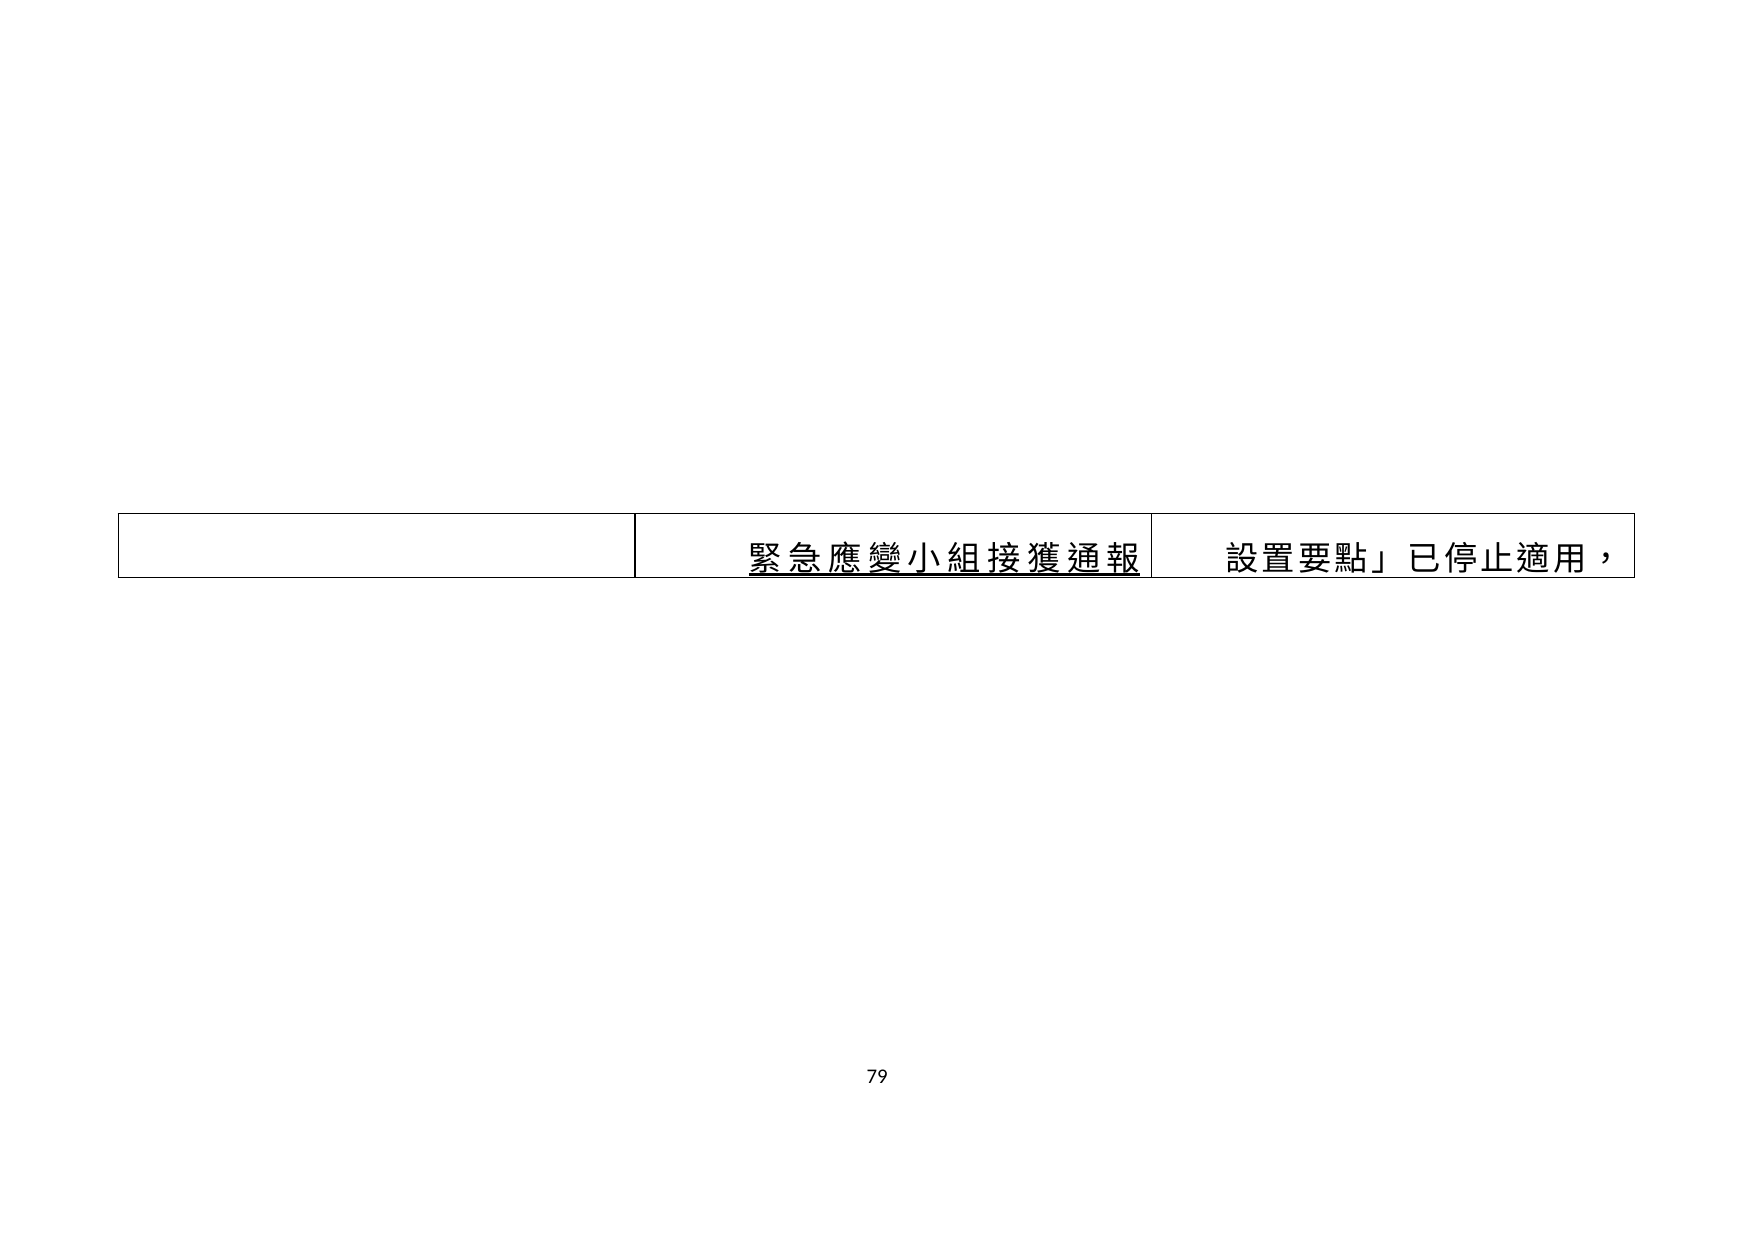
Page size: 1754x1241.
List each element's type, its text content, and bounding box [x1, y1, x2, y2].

table_cell [119, 514, 634, 577]
table_cell 緊急應變小組接獲通報 [636, 514, 1151, 577]
table_cell 設置要點」已停止適用， [1152, 514, 1634, 577]
